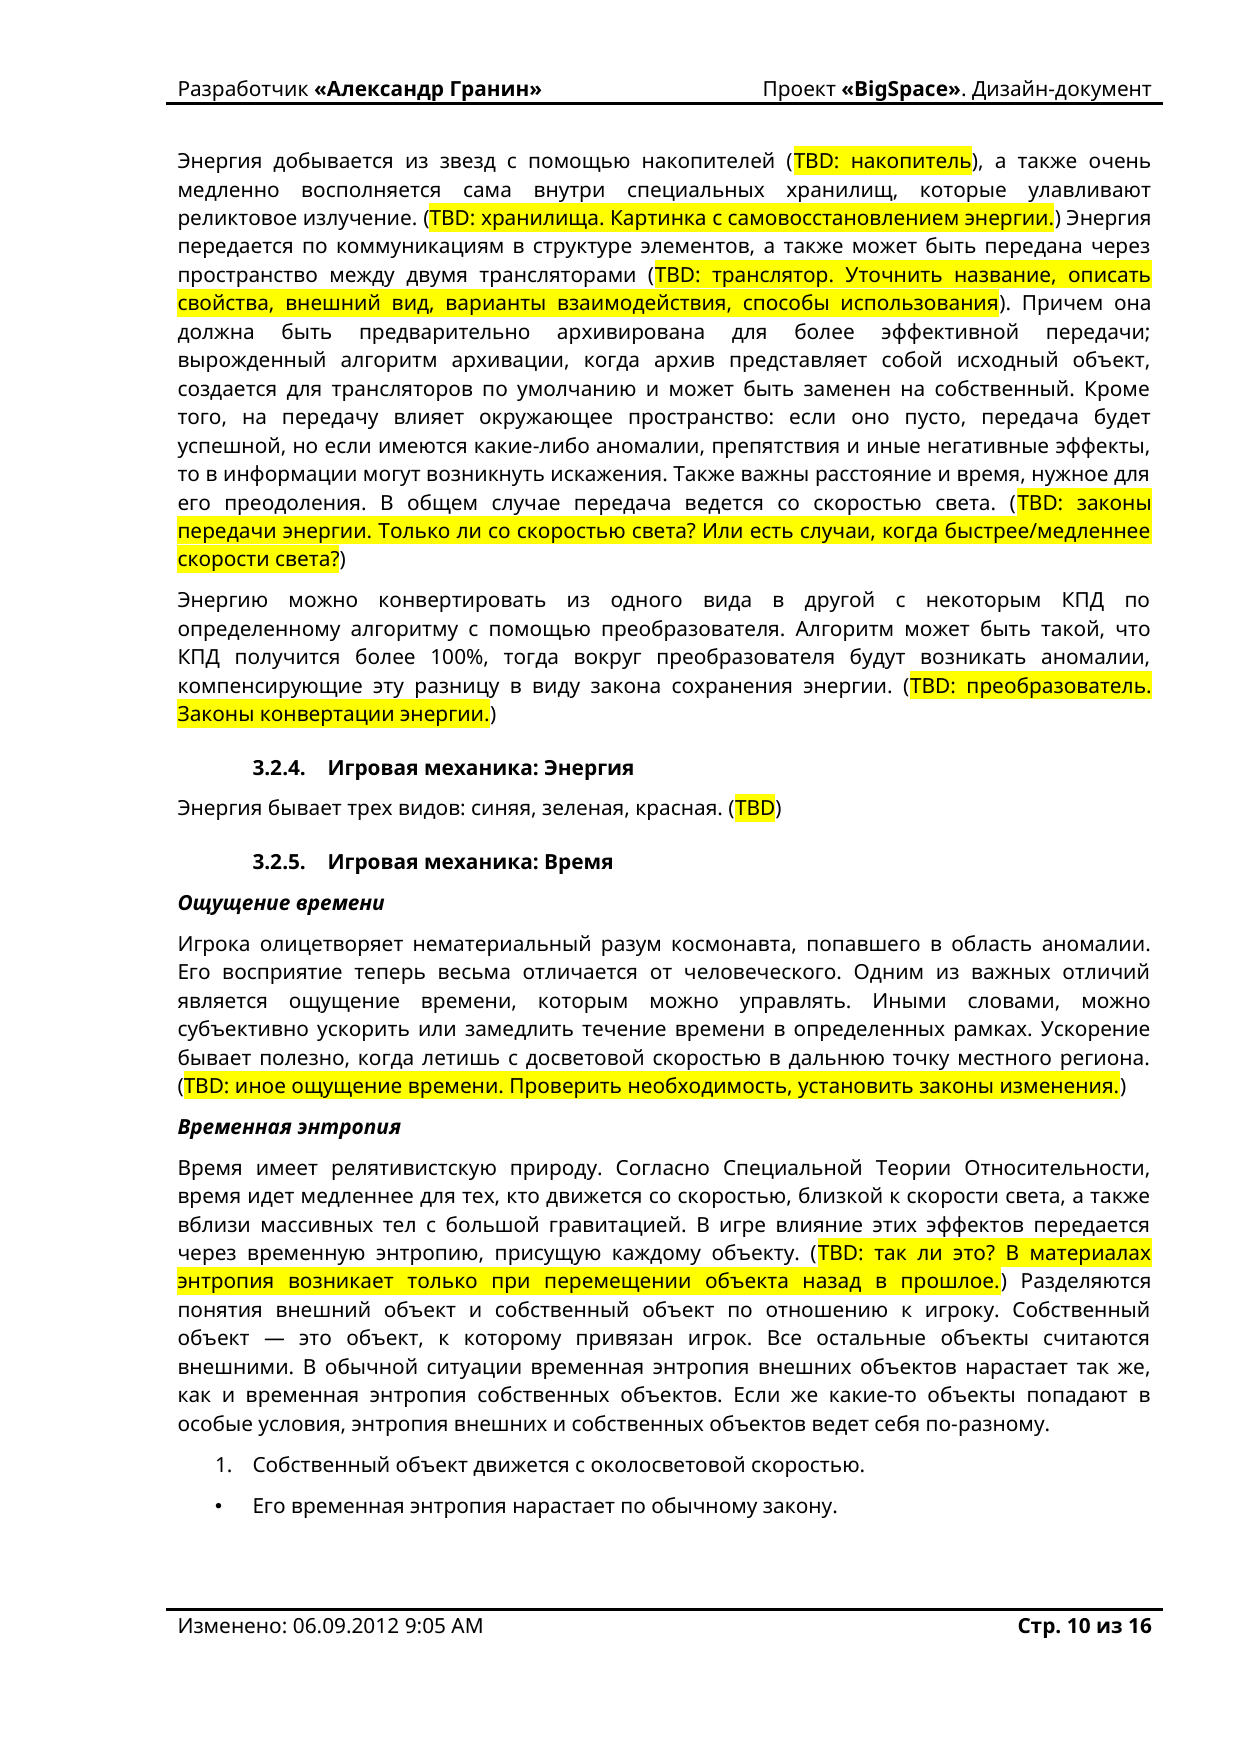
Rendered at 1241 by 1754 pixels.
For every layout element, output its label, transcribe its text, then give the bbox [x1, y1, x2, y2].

text Игрока олицетворяет нематериальный разум космонавта, попавшего в область аномалии. Его восприятие теперь весьма отличается от человеческого. Одним из важных отличий является ощущение времени, которым можно управлять. Иными словами, можно субъективно ускорить или замедлить течение времени в определенных рамках. Ускорение бывает полезно, когда летишь с досветовой скоростью в дальнюю точку местного региона. (TBD: иное ощущение времени. Проверить необходимость, установить законы изменения.) [177, 929, 1152, 1099]
list Собственный объект движется с околосветовой скоростью. [215, 1450, 1152, 1478]
text Время имеет релятивистскую природу. Согласно Специальной Теории Относительности, время идет медленнее для тех, кто движется со скоростью, близкой к скорости света, а также вблизи массивных тел с большой гравитацией. В игре влияние этих эффектов передается через временную энтропию, присущую каждому объекту. (TBD: так ли это? В материалах энтропия возникает только при перемещении объекта назад в прошлое.) Разделяются понятия внешний объект и собственный объект по отношению к игроку. Собственный объект — это объект, к которому привязан игрок. Все остальные объекты считаются внешними. В обычной ситуации временная энтропия внешних объектов нарастает так же, как и временная энтропия собственных объектов. Если же какие-то объекты попадают в особые условия, энтропия внешних и собственных объектов ведет себя по-разному. [177, 1153, 1152, 1437]
subtitle Игровая механика: Время [252, 847, 1152, 875]
text Энергия добывается из звезд с помощью накопителей (TBD: накопитель), а также очень медленно восполняется сама внутри специальных хранилищ, которые улавливают реликтовое излучение. (TBD: хранилища. Картинка с самовосстановлением энергии.) Энергия передается по коммуникациям в структуре элементов, а также может быть передана через пространство между двумя трансляторами (TBD: транслятор. Уточнить название, описать свойства, внешний вид, варианты взаимодействия, способы использования). Причем она должна быть предварительно архивирована для более эффективной передачи; вырожденный алгоритм архивации, когда архив представляет собой исходный объект, создается для трансляторов по умолчанию и может быть заменен на собственный. Кроме того, на передачу влияет окружающее пространство: если оно пусто, передача будет успешной, но если имеются какие-либо аномалии, препятствия и иные негативные эффекты, то в информации могут возникнуть искажения. Также важны расстояние и время, нужное для его преодоления. В общем случае передача ведется со скоростью света. (TBD: законы передачи энергии. Только ли со скоростью света? Или есть случаи, когда быстрее/медленнее скорости света?) [177, 146, 1152, 573]
text Временная энтропия [177, 1112, 1152, 1140]
list Его временная энтропия нарастает по обычному закону. [215, 1491, 1152, 1519]
text Энергия бывает трех видов: синяя, зеленая, красная. (TBD) [177, 793, 1152, 822]
text Энергию можно конвертировать из одного вида в другой с некоторым КПД по определенному алгоритму с помощью преобразователя. Алгоритм может быть такой, что КПД получится более 100%, тогда вокруг преобразователя будут возникать аномалии, компенсирующие эту разницу в виду закона сохранения энергии. (TBD: преобразователь. Законы конвертации энергии.) [177, 585, 1152, 728]
text Ощущение времени [177, 888, 1152, 916]
subtitle Игровая механика: Энергия [252, 753, 1152, 781]
